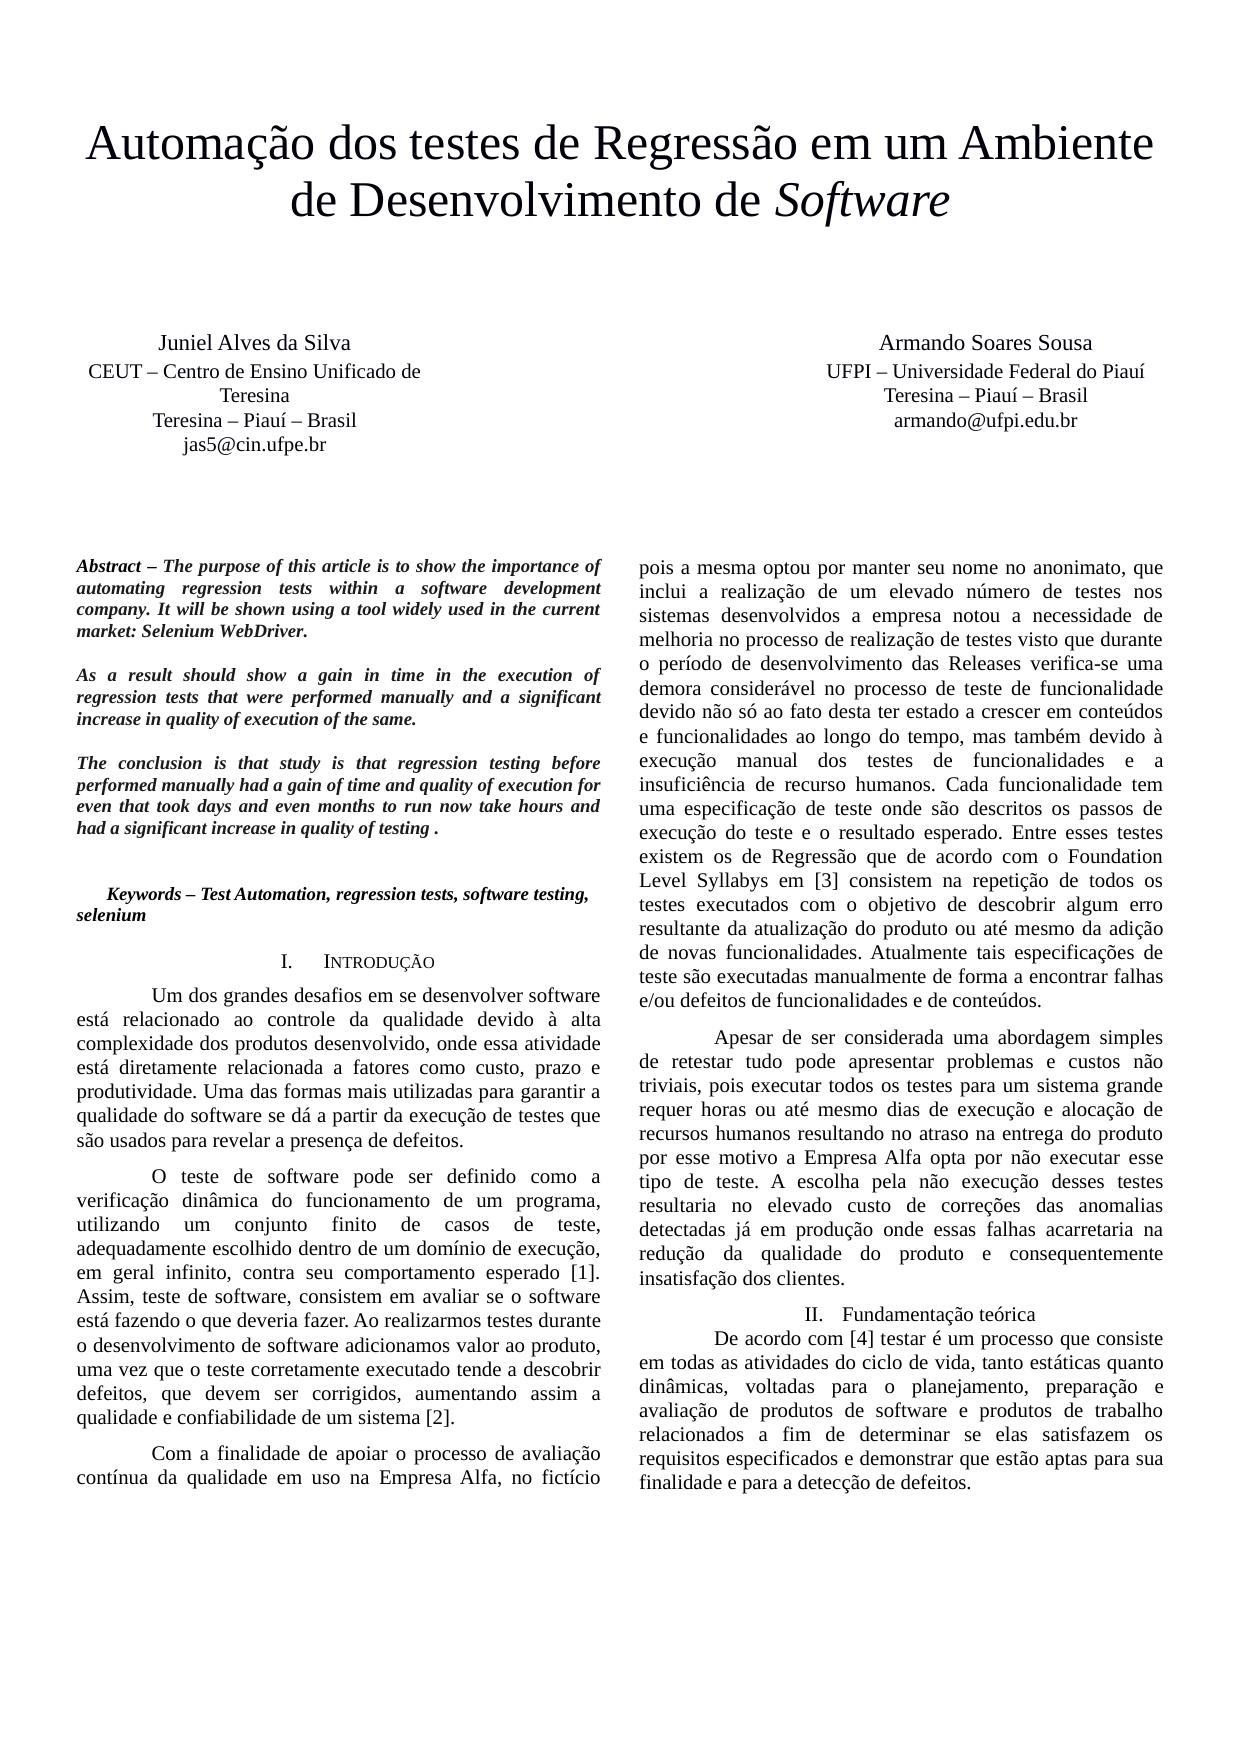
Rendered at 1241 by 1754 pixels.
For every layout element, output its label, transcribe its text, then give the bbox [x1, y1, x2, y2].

text UFPI – Universidade Federal do Piauí [807, 359, 1164, 383]
text Apesar de ser considerada uma abordagem simples de retestar tudo pode apresentar problemas e custos não triviais, pois executar todos os testes para um sistema grande requer horas ou até mesmo dias de execução e alocação de recursos humanos resultando no atraso na entrega do produto por esse motivo a Empresa Alfa opta por não executar esse tipo de teste. A escolha pela não execução desses testes resultaria no elevado custo de correções das anomalias detectadas já em produção onde essas falhas acarretaria na redução da qualidade do produto e consequentemente insatisfação dos clientes. [639, 1025, 1164, 1289]
text Juniel Alves da Silva [76, 329, 433, 355]
text As a result should show a gain in time in the execution of regression tests that were performed manually and a significant increase in quality of execution of the same. [76, 664, 601, 729]
text Com a finalidade de apoiar o processo de avaliação contínua da qualidade em uso na Empresa Alfa, no fictício [76, 1441, 601, 1489]
text Abstract – The purpose of this article is to show the importance of automating regression tests within a software development company. It will be shown using a tool widely used in the current market: Selenium WebDriver. [76, 555, 601, 641]
text Armando Soares Sousa [807, 329, 1164, 355]
text Keywords – Test Automation, regression tests, software testing, selenium [76, 883, 601, 926]
text armando@ufpi.edu.br [807, 407, 1164, 432]
text The conclusion is that study is that regression testing before performed manually had a gain of time and quality of execution for even that took days and even months to run now take hours and had a significant increase in quality of testing . [76, 752, 601, 838]
text Teresina – Piauí – Brasil [76, 407, 433, 432]
text De acordo com [4] testar é um processo que consiste em todas as atividades do ciclo de vida, tanto estáticas quanto dinâmicas, voltadas para o planejamento, preparação e avaliação de produtos de software e produtos de trabalho relacionados a fim de determinar se elas satisfazem os requisitos especificados e demonstrar que estão aptas para sua finalidade e para a detecção de defeitos. [639, 1326, 1164, 1494]
title Automação dos testes de Regressão em um Ambiente de Desenvolvimento de Software [76, 112, 1164, 227]
text Um dos grandes desafios em se desenvolver software está relacionado ao controle da qualidade devido à alta complexidade dos produtos desenvolvido, onde essa atividade está diretamente relacionada a fatores como custo, prazo e produtividade. Uma das formas mais utilizadas para garantir a qualidade do software se dá a partir da execução de testes que são usados para revelar a presença de defeitos. [76, 983, 601, 1152]
text pois a mesma optou por manter seu nome no anonimato, que inclui a realização de um elevado número de testes nos sistemas desenvolvidos a empresa notou a necessidade de melhoria no processo de realização de testes visto que durante o período de desenvolvimento das Releases verifica-se uma demora considerável no processo de teste de funcionalidade devido não só ao fato desta ter estado a crescer em conteúdos e funcionalidades ao longo do tempo, mas também devido à execução manual dos testes de funcionalidades e a insuficiência de recurso humanos. Cada funcionalidade tem uma especificação de teste onde são descritos os passos de execução do teste e o resultado esperado. Entre esses testes existem os de Regressão que de acordo com o Foundation Level Syllabys em [3] consistem na repetição de todos os testes executados com o objetivo de descobrir algum erro resultante da atualização do produto ou até mesmo da adição de novas funcionalidades. Atualmente tais especificações de teste são executadas manualmente de forma a encontrar falhas e/ou defeitos de funcionalidades e de conteúdos. [639, 555, 1164, 1012]
text CEUT – Centro de Ensino Unificado de Teresina [76, 359, 433, 407]
subtitle Introdução [114, 949, 601, 973]
text O teste de software pode ser definido como a verificação dinâmica do funcionamento de um programa, utilizando um conjunto finito de casos de teste, adequadamente escolhido dentro de um domínio de execução, em geral infinito, contra seu comportamento esperado [1]. Assim, teste de software, consistem em avaliar se o software está fazendo o que deveria fazer. Ao realizarmos testes durante o desenvolvimento de software adicionamos valor ao produto, uma vez que o teste corretamente executado tende a descobrir defeitos, que devem ser corrigidos, aumentando assim a qualidade e confiabilidade de um sistema [2]. [76, 1164, 601, 1429]
list Fundamentação teórica [676, 1302, 1164, 1326]
text jas5@cin.ufpe.br [76, 432, 433, 456]
text Teresina – Piauí – Brasil [807, 383, 1164, 407]
